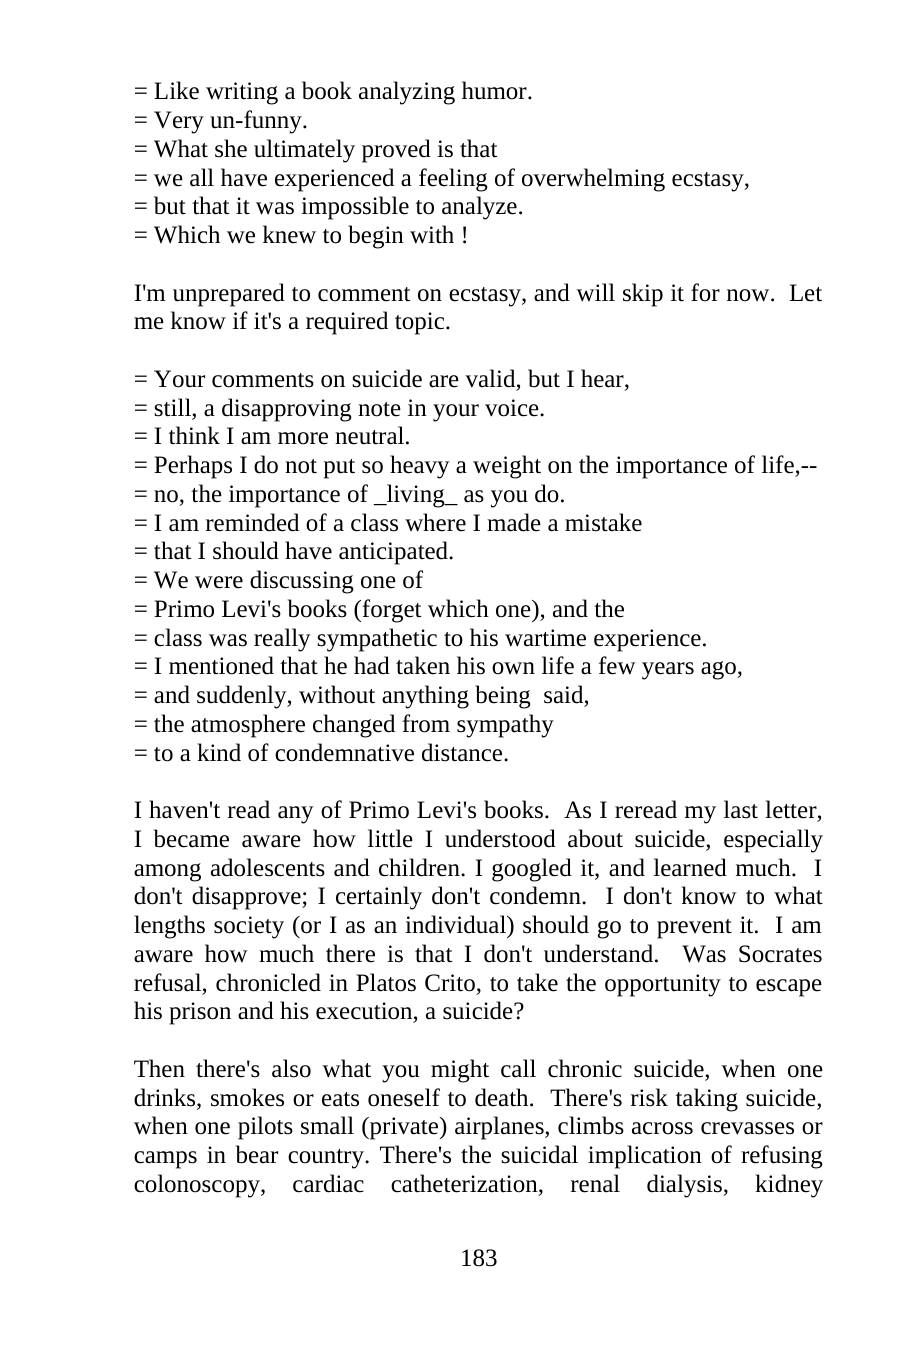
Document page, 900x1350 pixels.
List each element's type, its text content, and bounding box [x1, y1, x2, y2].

text = Perhaps I do not put so heavy a weight on the importance of life,-- [133, 450, 823, 479]
text = I mentioned that he had taken his own life a few years ago, [133, 651, 823, 680]
text Then there's also what you might call chronic suicide, when one drinks, smokes or eats oneself to death. There's risk taking suicide, when one pilots small (private) airplanes, climbs across crevasses or camps in bear country. There's the suicidal implication of refusing colonoscopy, cardiac catheterization, renal dialysis, kidney [133, 1054, 823, 1198]
text = class was really sympathetic to his wartime experience. [133, 623, 823, 651]
text = What she ultimately proved is that [133, 134, 823, 163]
text = that I should have anticipated. [133, 536, 823, 565]
text = still, a disapproving note in your voice. [133, 393, 823, 421]
text = Your comments on suicide are valid, but I hear, [133, 364, 823, 393]
text = Like writing a book analyzing humor. [133, 76, 823, 105]
text I haven't read any of Primo Levi's books. As I reread my last letter, I became aware how little I understood about suicide, especially among adolescents and children. I googled it, and learned much. I don't disapprove; I certainly don't condemn. I don't know to what lengths society (or I as an individual) should go to prevent it. I am aware how much there is that I don't understand. Was Socrates refusal, chronicled in Platos Crito, to take the opportunity to escape his prison and his execution, a suicide? [133, 795, 823, 1025]
text = and suddenly, without anything being said, [133, 680, 823, 709]
text = I think I am more neutral. [133, 421, 823, 450]
text = Primo Levi's books (forget which one), and the [133, 594, 823, 623]
text = but that it was impossible to analyze. [133, 191, 823, 220]
text = I am reminded of a class where I made a mistake [133, 508, 823, 536]
text = no, the importance of _living_ as you do. [133, 479, 823, 508]
text = Very un-funny. [133, 105, 823, 134]
text I'm unprepared to comment on ecstasy, and will skip it for now. Let me know if it's a required topic. [133, 278, 823, 335]
text = we all have experienced a feeling of overwhelming ecstasy, [133, 163, 823, 191]
text = Which we knew to begin with ! [133, 220, 823, 249]
text = We were discussing one of [133, 565, 823, 594]
text = to a kind of condemnative distance. [133, 738, 823, 766]
text = the atmosphere changed from sympathy [133, 709, 823, 738]
